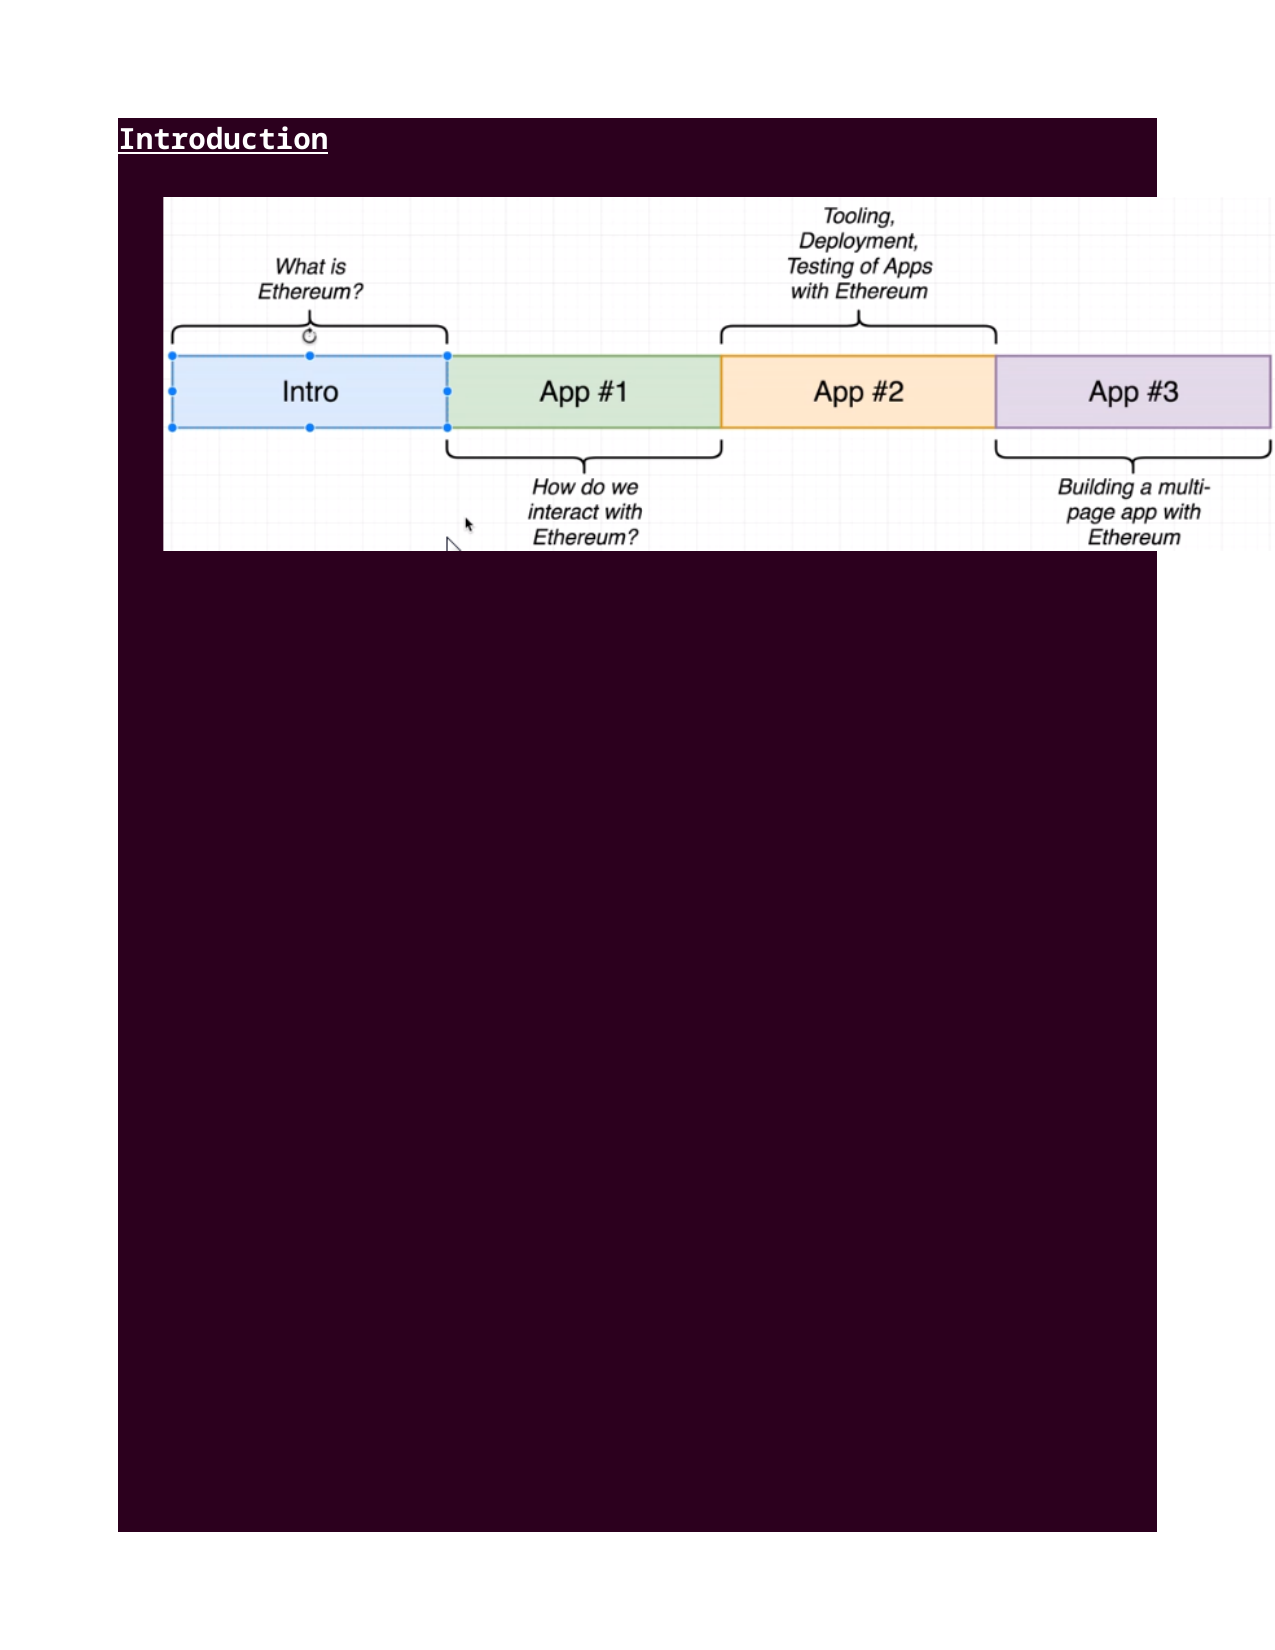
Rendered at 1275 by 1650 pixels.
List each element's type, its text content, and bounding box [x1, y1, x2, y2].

text Introduction [118, 118, 1157, 158]
picture [163, 197, 1275, 551]
